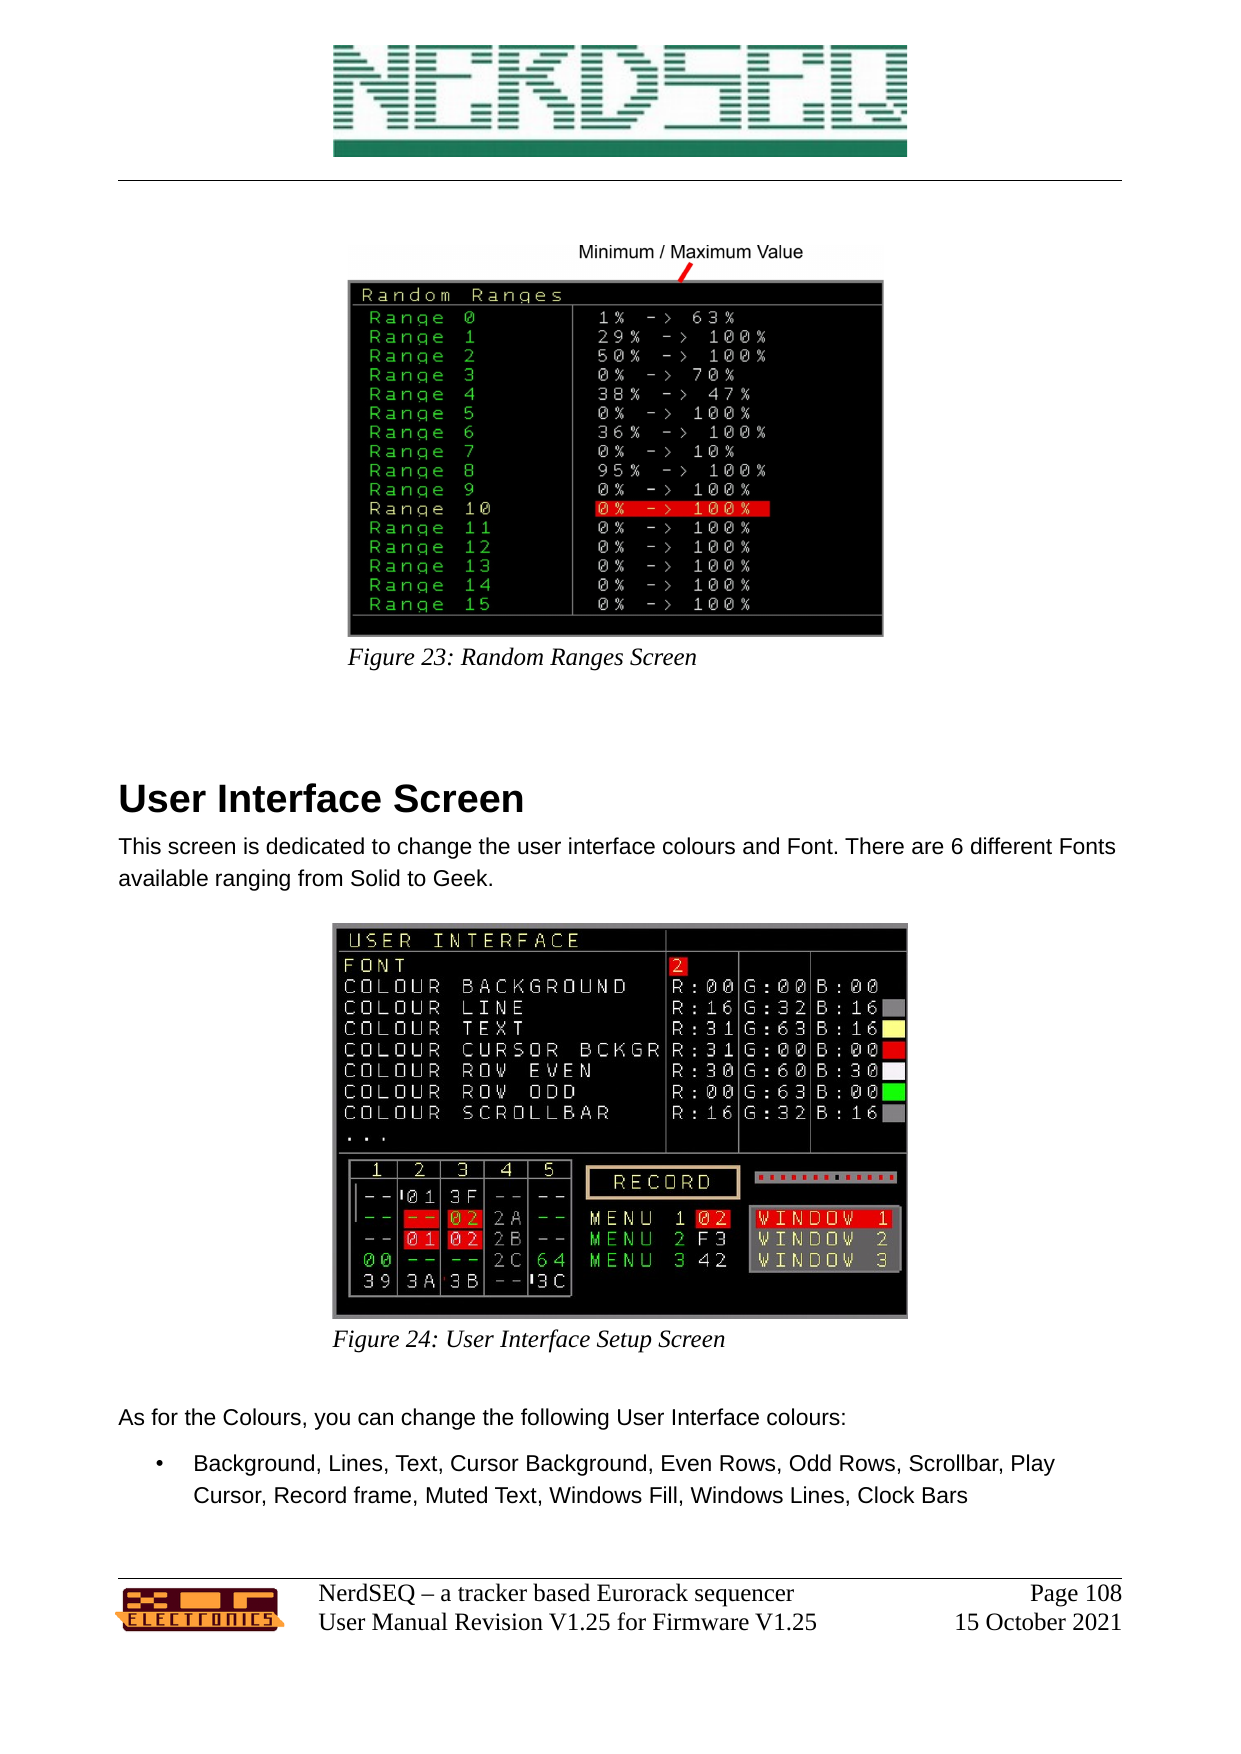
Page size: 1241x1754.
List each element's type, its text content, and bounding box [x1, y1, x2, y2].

text As for the Colours, you can change the following User Interface colours: [118, 1404, 1122, 1430]
picture [347, 245, 884, 637]
list Background, Lines, Text, Cursor Background, Even Rows, Odd Rows, Scrollbar, Play Cursor, Record frame, Muted Text, Windows Fill, Windows Lines, Clock Bars [156, 1450, 1122, 1508]
text Figure 23: Random Ranges Screen [348, 637, 884, 671]
picture [333, 45, 908, 157]
text This screen is dedicated to change the user interface colours and Font. There are 6 different Fonts available ranging from Solid to Geek. [118, 833, 1122, 891]
text Figure 24: User Interface Setup Screen [332, 1319, 908, 1353]
picture [115, 1584, 285, 1634]
picture [332, 923, 908, 1319]
subtitle User Interface Screen [118, 775, 1122, 820]
